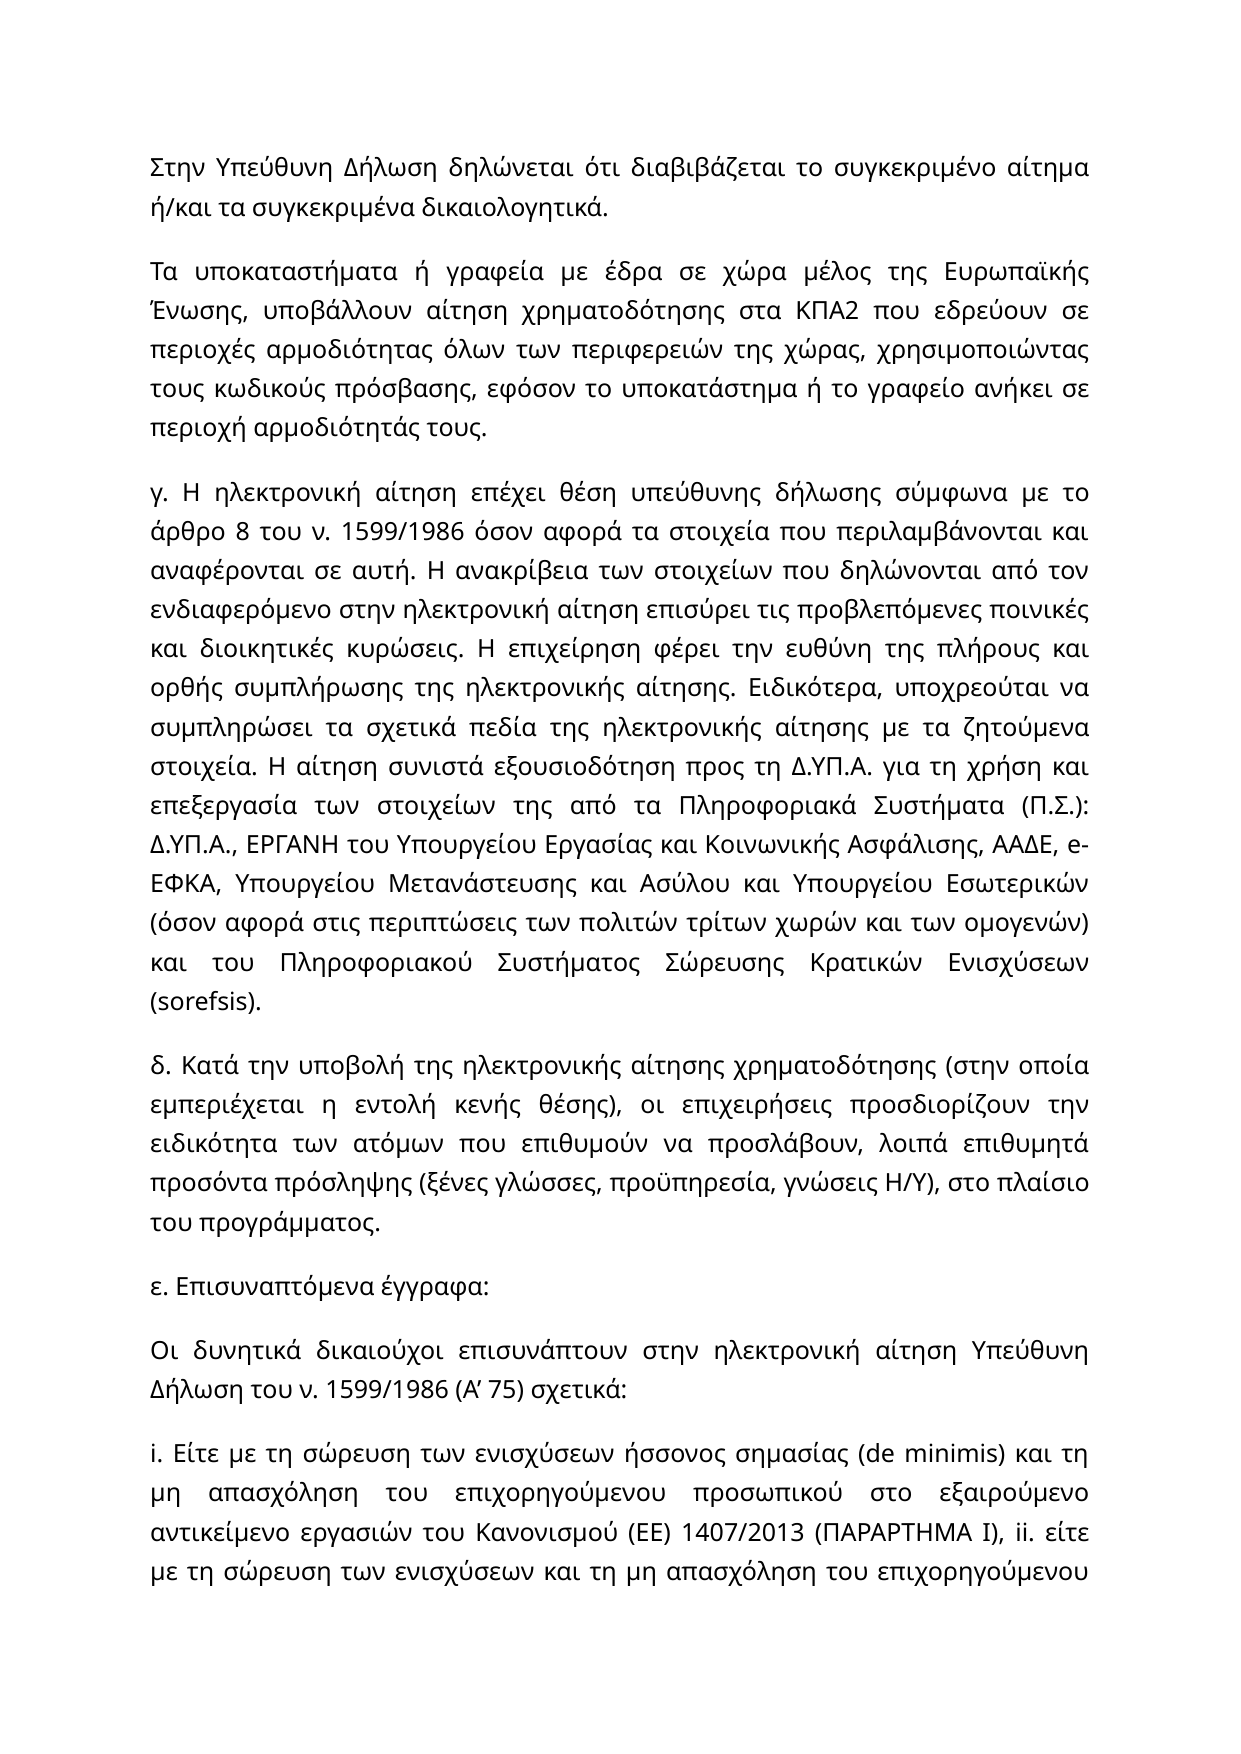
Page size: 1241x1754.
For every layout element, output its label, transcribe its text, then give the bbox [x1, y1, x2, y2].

text Τα υποκαταστήματα ή γραφεία με έδρα σε χώρα μέλος της Ευρωπαϊκής Ένωσης, υποβάλλουν αίτηση χρηματοδότησης στα ΚΠΑ2 που εδρεύουν σε περιοχές αρμοδιότητας όλων των περιφερειών της χώρας, χρησιμοποιώντας τους κωδικούς πρόσβασης, εφόσον το υποκατάστημα ή το γραφείο ανήκει σε περιοχή αρμοδιότητάς τους. [150, 253, 1090, 444]
text i. Είτε με τη σώρευση των ενισχύσεων ήσσονος σημασίας (de minimis) και τη μη απασχόληση του επιχορηγούμενου προσωπικού στο εξαιρούμενο αντικείμενο εργασιών του Κανονισμού (ΕΕ) 1407/2013 (ΠΑΡΑΡΤΗΜΑ Ι), ii. είτε με τη σώρευση των ενισχύσεων και τη μη απασχόληση του επιχορηγούμενου [150, 1436, 1090, 1587]
text γ. Η ηλεκτρονική αίτηση επέχει θέση υπεύθυνης δήλωσης σύμφωνα με το άρθρο 8 του ν. 1599/1986 όσον αφορά τα στοιχεία που περιλαμβάνονται και αναφέρονται σε αυτή. Η ανακρίβεια των στοιχείων που δηλώνονται από τον ενδιαφερόμενο στην ηλεκτρονική αίτηση επισύρει τις προβλεπόμενες ποινικές και διοικητικές κυρώσεις. Η επιχείρηση φέρει την ευθύνη της πλήρους και ορθής συμπλήρωσης της ηλεκτρονικής αίτησης. Ειδικότερα, υποχρεούται να συμπληρώσει τα σχετικά πεδία της ηλεκτρονικής αίτησης με τα ζητούμενα στοιχεία. Η αίτηση συνιστά εξουσιοδότηση προς τη Δ.ΥΠ.Α. για τη χρήση και επεξεργασία των στοιχείων της από τα Πληροφοριακά Συστήματα (Π.Σ.): Δ.ΥΠ.Α., ΕΡΓΑΝΗ του Υπουργείου Εργασίας και Κοινωνικής Ασφάλισης, ΑΑΔΕ, e-ΕΦΚΑ, Υπουργείου Μετανάστευσης και Ασύλου και Υπουργείου Εσωτερικών (όσον αφορά στις περιπτώσεις των πολιτών τρίτων χωρών και των ομογενών) και του Πληροφοριακού Συστήματος Σώρευσης Κρατικών Ενισχύσεων (sorefsis). [150, 474, 1090, 1017]
text Οι δυνητικά δικαιούχοι επισυνάπτουν στην ηλεκτρονική αίτηση Υπεύθυνη Δήλωση του ν. 1599/1986 (Α’ 75) σχετικά: [150, 1332, 1090, 1406]
text δ. Κατά την υποβολή της ηλεκτρονικής αίτησης χρηματοδότησης (στην οποία εμπεριέχεται η εντολή κενής θέσης), οι επιχειρήσεις προσδιορίζουν την ειδικότητα των ατόμων που επιθυμούν να προσλάβουν, λοιπά επιθυμητά προσόντα πρόσληψης (ξένες γλώσσες, προϋπηρεσία, γνώσεις Η/Υ), στο πλαίσιο του προγράμματος. [150, 1047, 1090, 1238]
text Στην Υπεύθυνη Δήλωση δηλώνεται ότι διαβιβάζεται το συγκεκριμένο αίτημα ή/και τα συγκεκριμένα δικαιολογητικά. [150, 150, 1090, 223]
text ε. Επισυναπτόμενα έγγραφα: [150, 1268, 1090, 1302]
